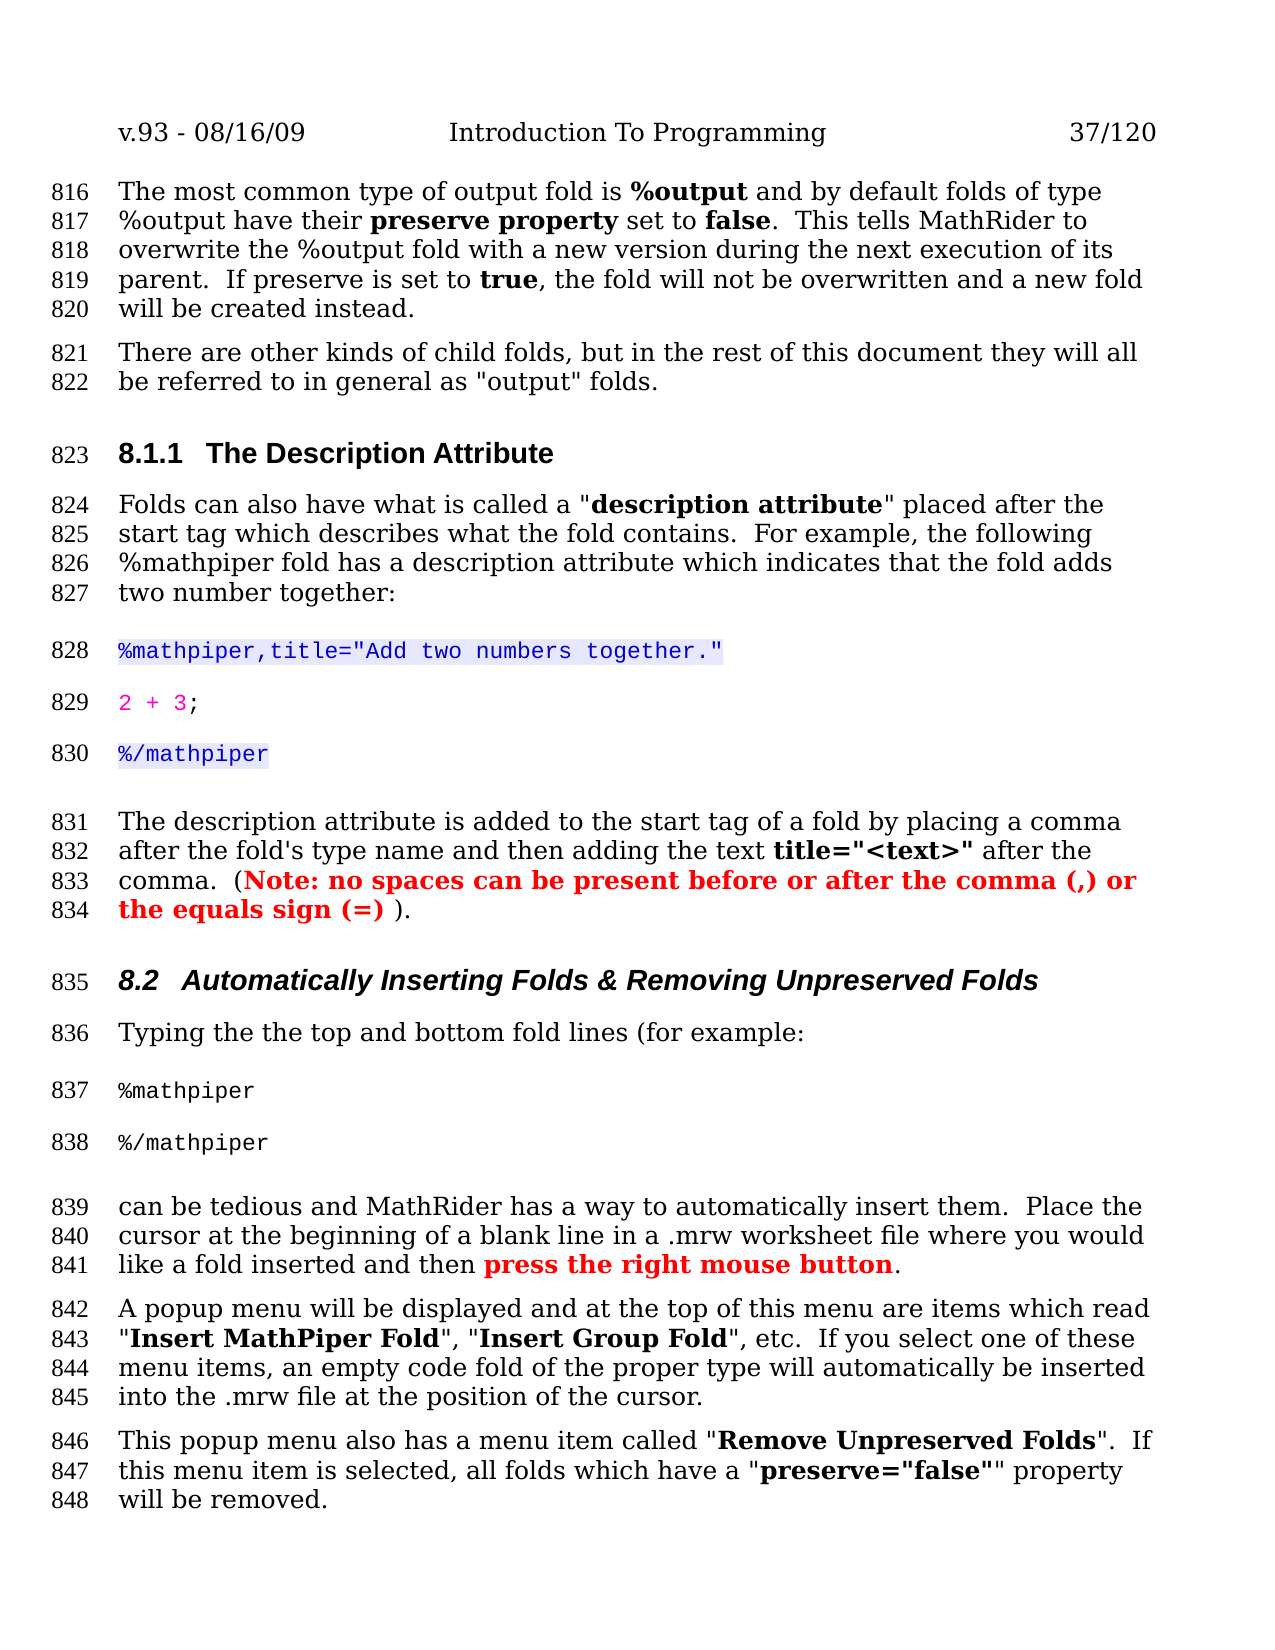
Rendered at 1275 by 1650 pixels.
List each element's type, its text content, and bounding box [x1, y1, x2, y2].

text %mathpiper [118, 1079, 1157, 1105]
text %mathpiper,title="Add two numbers together." [118, 639, 1157, 665]
text %/mathpiper [118, 1131, 1157, 1157]
text The description attribute is added to the start tag of a fold by placing a comma after the fold's type name and then adding the text title="<text>" after the comma. (Note: no spaces can be present before or after the comma (,) or the equals sign (=) ). [118, 807, 1157, 924]
text Folds can also have what is called a "description attribute" placed after the start tag which describes what the fold contains. For example, the following %mathpiper fold has a description attribute which indicates that the fold adds two number together: [118, 490, 1157, 607]
text There are other kinds of child folds, but in the rest of this document they will all be referred to in general as "output" folds. [118, 338, 1157, 397]
text A popup menu will be displayed and at the top of this menu are items which read "Insert MathPiper Fold", "Insert Group Fold", etc. If you select one of these menu items, an empty code fold of the proper type will automatically be inserted into the .mrw file at the position of the cursor. [118, 1294, 1157, 1411]
subtitle Automatically Inserting Folds & Removing Unpreserved Folds [118, 963, 1157, 997]
text This popup menu also has a menu item called "Remove Unpreserved Folds". If this menu item is selected, all folds which have a "preserve="false"" property will be removed. [118, 1426, 1157, 1514]
subtitle The Description Attribute [118, 436, 1157, 469]
text %/mathpiper [118, 743, 1157, 769]
text 2 + 3; [118, 691, 1157, 717]
text Typing the the top and bottom fold lines (for example: [118, 1018, 1157, 1047]
text can be tedious and MathRider has a way to automatically insert them. Place the cursor at the beginning of a blank line in a .mrw worksheet file where you would like a fold inserted and then press the right mouse button. [118, 1192, 1157, 1279]
text The most common type of output fold is %output and by default folds of type %output have their preserve property set to false. This tells MathRider to overwrite the %output fold with a new version during the next execution of its parent. If preserve is set to true, the fold will not be overwritten and a new fold will be created instead. [118, 177, 1157, 323]
